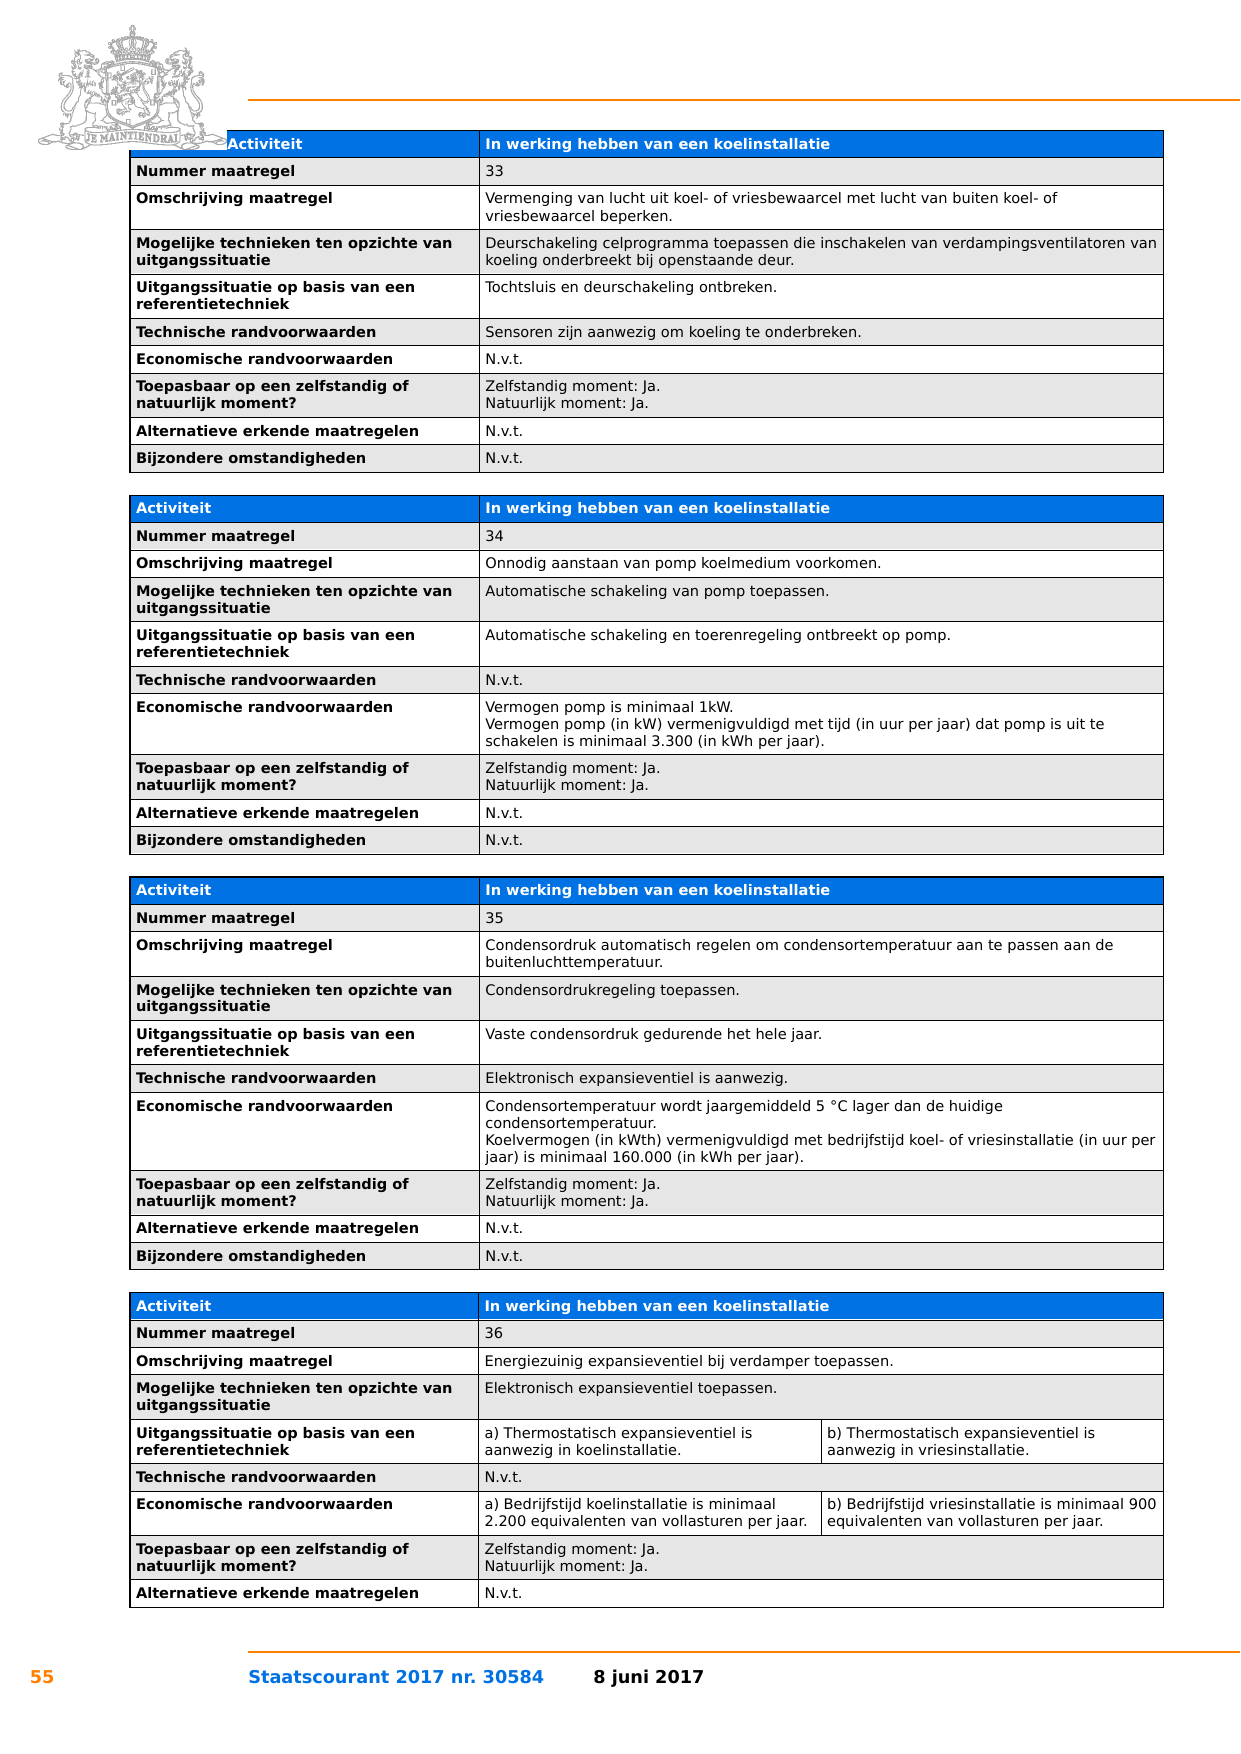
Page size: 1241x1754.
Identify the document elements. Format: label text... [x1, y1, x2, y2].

table_cell Bijzondere omstandigheden [131, 827, 479, 853]
table_cell Economische randvoorwaarden [131, 1093, 479, 1170]
table_cell a) Thermostatisch expansieventiel is aanwezig in koelinstallatie. [479, 1420, 821, 1463]
table_cell Alternatieve erkende maatregelen [131, 800, 479, 826]
table_cell Elektronisch expansieventiel toepassen. [479, 1375, 1163, 1419]
table_cell N.v.t. [480, 667, 1163, 693]
table_cell Mogelijke technieken ten opzichte van uitgangssituatie [131, 578, 479, 621]
table_cell Energiezuinig expansieventiel bij verdamper toepassen. [479, 1348, 1163, 1374]
table_cell Elektronisch expansieventiel is aanwezig. [480, 1065, 1163, 1092]
table_cell N.v.t. [479, 1464, 1163, 1491]
table_cell Technische randvoorwaarden [131, 667, 479, 693]
table_cell b) Bedrijfstijd vriesinstallatie is minimaal 900 equivalenten van vollasturen per jaar. [822, 1492, 1163, 1535]
table_cell Mogelijke technieken ten opzichte van uitgangssituatie [131, 1375, 478, 1419]
table_cell b) Thermostatisch expansieventiel is aanwezig in vriesinstallatie. [822, 1420, 1163, 1463]
table_cell Toepasbaar op een zelfstandig of natuurlijk moment? [131, 755, 479, 799]
table_cell 34 [480, 523, 1163, 549]
table_cell Economische randvoorwaarden [131, 1492, 478, 1535]
table_cell Vaste condensordruk gedurende het hele jaar. [480, 1021, 1163, 1064]
table_cell Economische randvoorwaarden [131, 694, 479, 754]
table_cell Technische randvoorwaarden [131, 319, 479, 345]
table_cell Vermogen pomp is minimaal 1kW. Vermogen pomp (in kW) vermenigvuldigd met tijd (in uur per jaar) dat pomp is uit te schakelen is minimaal 3.300 (in kWh per jaar). [480, 694, 1163, 754]
table_cell Uitgangssituatie op basis van een referentietechniek [131, 1420, 478, 1463]
table_cell Sensoren zijn aanwezig om koeling te onderbreken. [480, 319, 1163, 345]
table_cell Zelfstandig moment: Ja. Natuurlijk moment: Ja. [479, 1536, 1163, 1579]
table_cell Nummer maatregel [131, 1321, 478, 1347]
table_cell Alternatieve erkende maatregelen [131, 1216, 479, 1242]
table_cell Condensortemperatuur wordt jaargemiddeld 5 °C lager dan de huidige condensortemperatuur. Koelvermogen (in kWth) vermenigvuldigd met bedrijfstijd koel- of vriesinstallatie (in uur per jaar) is minimaal 160.000 (in kWh per jaar). [480, 1093, 1163, 1170]
table_header Activiteit [131, 878, 479, 904]
table_cell Zelfstandig moment: Ja. Natuurlijk moment: Ja. [480, 374, 1163, 417]
table_cell N.v.t. [479, 1580, 1163, 1607]
table_cell Technische randvoorwaarden [131, 1065, 479, 1092]
table_cell Condensordrukregeling toepassen. [480, 977, 1163, 1020]
table_cell Nummer maatregel [131, 158, 479, 185]
table_cell Bijzondere omstandigheden [131, 1243, 479, 1269]
table_cell Mogelijke technieken ten opzichte van uitgangssituatie [131, 230, 479, 273]
table_header Activiteit [131, 496, 479, 522]
table_cell 33 [480, 158, 1163, 185]
table_cell N.v.t. [480, 445, 1163, 472]
table_cell Nummer maatregel [131, 523, 479, 549]
table_cell Toepasbaar op een zelfstandig of natuurlijk moment? [131, 1171, 479, 1214]
table_cell Deurschakeling celprogramma toepassen die inschakelen van verdampingsventilatoren van koeling onderbreekt bij openstaande deur. [480, 230, 1163, 273]
table_header In werking hebben van een koelinstallatie [479, 1293, 1163, 1319]
table_cell Uitgangssituatie op basis van een referentietechniek [131, 275, 479, 318]
table_cell Omschrijving maatregel [131, 932, 479, 976]
table_header In werking hebben van een koelinstallatie [480, 496, 1163, 522]
table_header In werking hebben van een koelinstallatie [480, 131, 1163, 157]
table_cell N.v.t. [480, 800, 1163, 826]
table_cell Economische randvoorwaarden [131, 346, 479, 373]
table_cell Uitgangssituatie op basis van een referentietechniek [131, 622, 479, 666]
table_cell N.v.t. [480, 1243, 1163, 1269]
table_cell 35 [480, 905, 1163, 931]
table_cell Technische randvoorwaarden [131, 1464, 478, 1491]
table_cell N.v.t. [480, 1216, 1163, 1242]
picture [38, 25, 227, 150]
table_cell N.v.t. [480, 346, 1163, 373]
table_cell Automatische schakeling en toerenregeling ontbreekt op pomp. [480, 622, 1163, 666]
table_cell Uitgangssituatie op basis van een referentietechniek [131, 1021, 479, 1064]
table_cell Tochtsluis en deurschakeling ontbreken. [480, 275, 1163, 318]
table_header In werking hebben van een koelinstallatie [480, 878, 1163, 904]
table_cell Zelfstandig moment: Ja. Natuurlijk moment: Ja. [480, 755, 1163, 799]
table_cell N.v.t. [480, 827, 1163, 853]
table_cell Condensordruk automatisch regelen om condensortemperatuur aan te passen aan de buitenluchttemperatuur. [480, 932, 1163, 976]
table_cell Alternatieve erkende maatregelen [131, 1580, 478, 1607]
table_cell Toepasbaar op een zelfstandig of natuurlijk moment? [131, 1536, 478, 1579]
table_cell Mogelijke technieken ten opzichte van uitgangssituatie [131, 977, 479, 1020]
table_cell Toepasbaar op een zelfstandig of natuurlijk moment? [131, 374, 479, 417]
table_cell 36 [479, 1321, 1163, 1347]
table_cell Automatische schakeling van pomp toepassen. [480, 578, 1163, 621]
table_cell Omschrijving maatregel [131, 551, 479, 577]
table_cell N.v.t. [480, 418, 1163, 444]
table_cell Bijzondere omstandigheden [131, 445, 479, 472]
table_cell Omschrijving maatregel [131, 1348, 478, 1374]
table_cell Nummer maatregel [131, 905, 479, 931]
table_cell a) Bedrijfstijd koelinstallatie is minimaal 2.200 equivalenten van vollasturen per jaar. [479, 1492, 821, 1535]
table_cell Alternatieve erkende maatregelen [131, 418, 479, 444]
table_cell Vermenging van lucht uit koel- of vriesbewaarcel met lucht van buiten koel- of vriesbewaarcel beperken. [480, 186, 1163, 229]
table_cell Zelfstandig moment: Ja. Natuurlijk moment: Ja. [480, 1171, 1163, 1214]
table_cell Omschrijving maatregel [131, 186, 479, 229]
table_cell Onnodig aanstaan van pomp koelmedium voorkomen. [480, 551, 1163, 577]
table_header Activiteit [131, 131, 479, 157]
table_header Activiteit [131, 1293, 478, 1319]
